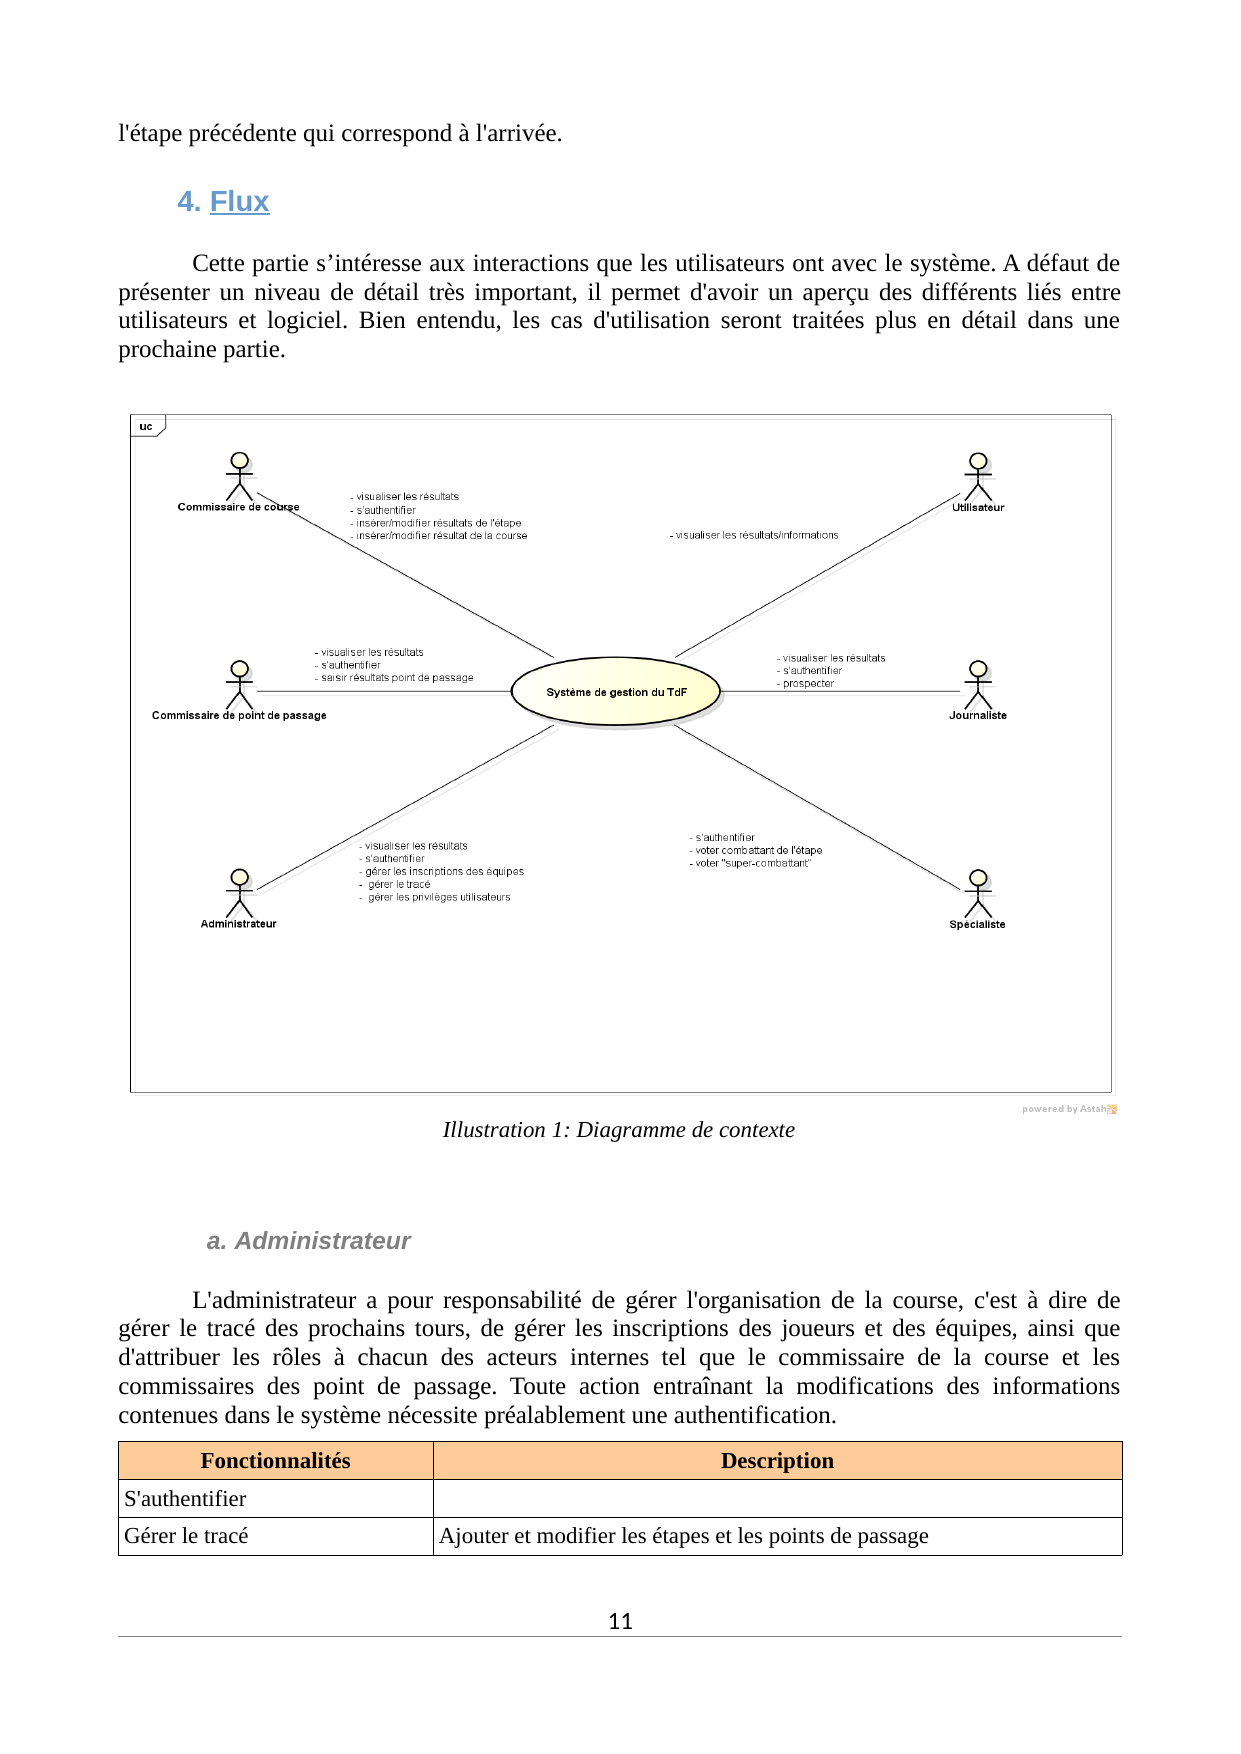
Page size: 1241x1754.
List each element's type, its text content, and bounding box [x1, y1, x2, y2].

text L'administrateur a pour responsabilité de gérer l'organisation de la course, c'est à dire de gérer le tracé des prochains tours, de gérer les inscriptions des joueurs et des équipes, ainsi que d'attribuer les rôles à chacun des acteurs internes tel que le commissaire de la course et les commissaires des point de passage. Toute action entraînant la modifications des informations contenues dans le système nécessite préalablement une authentification. [118, 1285, 1122, 1428]
table_header Description [434, 1442, 1122, 1479]
text [162, 388, 1078, 407]
subtitle Administrateur [207, 1226, 1122, 1254]
picture [121, 407, 1120, 1117]
text Cette partie s’intéresse aux interactions que les utilisateurs ont avec le système. A défaut de présenter un niveau de détail très important, il permet d'avoir un aperçu des différents liés entre utilisateurs et logiciel. Bien entendu, les cas d'utilisation seront traitées plus en détail dans une prochaine partie. [118, 248, 1122, 363]
text l'étape précédente qui correspond à l'arrivée. [118, 118, 1122, 147]
table_header Fonctionnalités [119, 1442, 433, 1479]
table_cell [434, 1480, 1122, 1517]
text Illustration 1: Diagramme de contexte [162, 1117, 1078, 1143]
table_cell Ajouter et modifier les étapes et les points de passage [434, 1518, 1122, 1555]
subtitle Flux [177, 184, 1122, 218]
table_cell Gérer le tracé [119, 1518, 433, 1555]
table_cell S'authentifier [119, 1480, 433, 1517]
